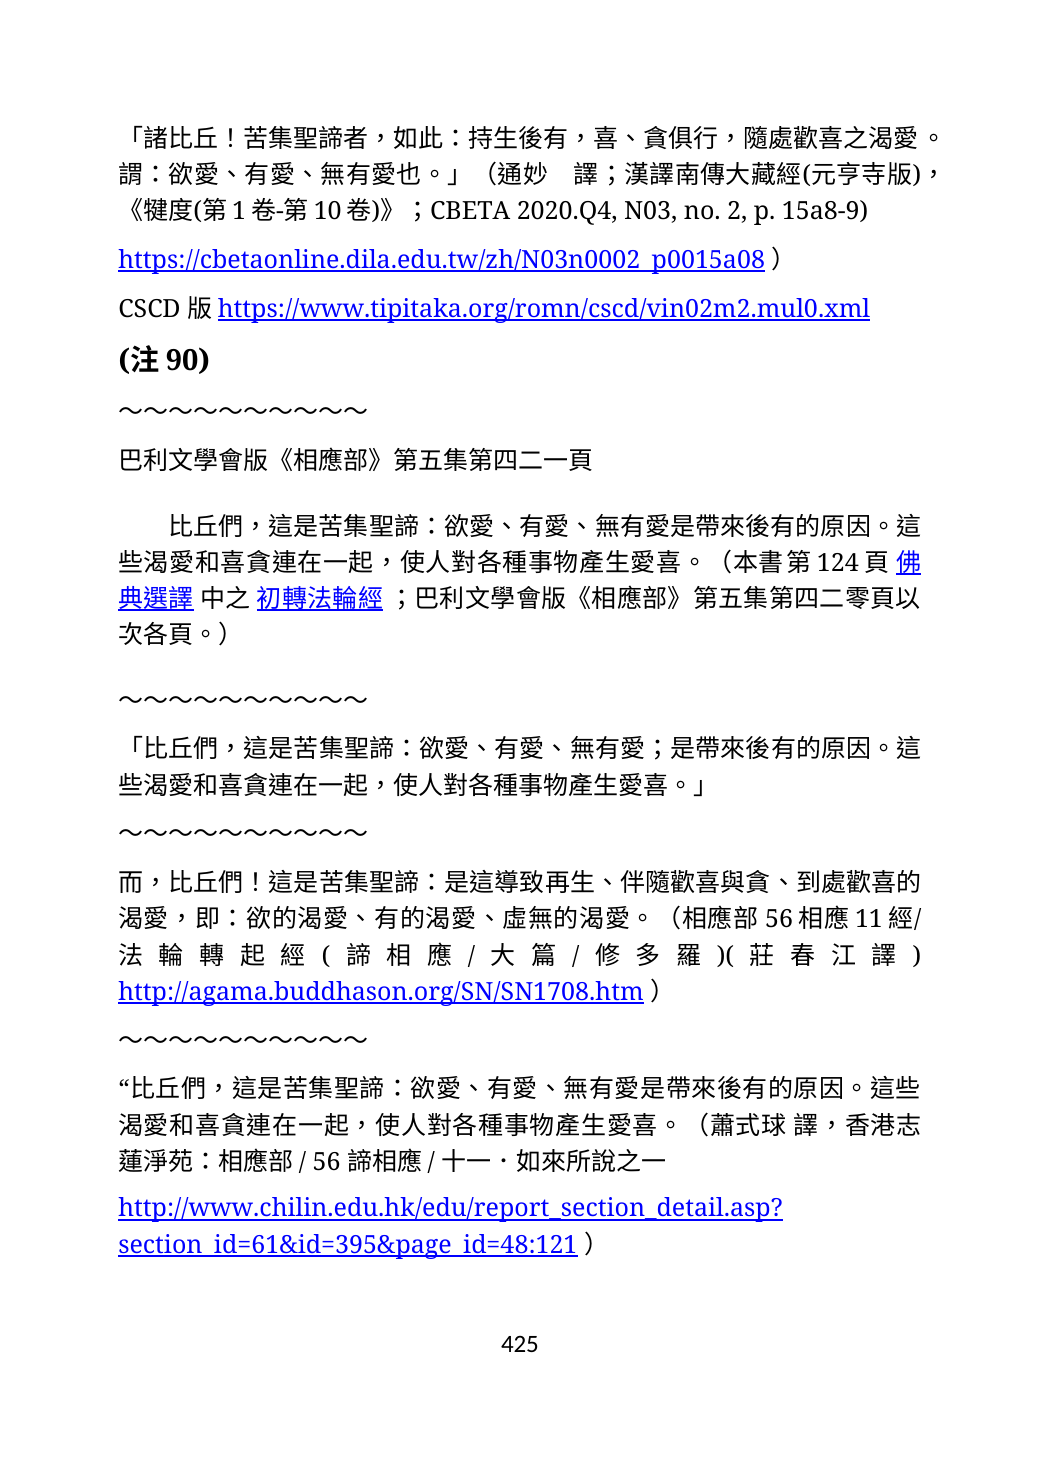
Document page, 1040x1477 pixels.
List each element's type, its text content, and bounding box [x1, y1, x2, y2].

text ～～～～～～～～～～ [118, 680, 921, 716]
text 「比丘們，這是苦集聖諦：欲愛、有愛、無有愛；是帶來後有的原因。這些渴愛和喜貪連在一起，使人對各種事物產生愛喜。」 [118, 729, 921, 801]
text 比丘們，這是苦集聖諦：欲愛、有愛、無有愛是帶來後有的原因。這些渴愛和喜貪連在一起，使人對各種事物產生愛喜。（本書第124頁 佛典選譯 中之 初轉法輪經 ；巴利文學會版《相應部》第五集第四二零頁以次各頁。） [118, 506, 921, 651]
text 「諸比丘！苦集聖諦者，如此：持生後有，喜、貪俱行，隨處歡喜之渴愛。謂：欲愛、有愛、無有愛也。」（通妙 譯；漢譯南傳大藏經(元亨寺版)，《犍度(第1卷-第10卷)》；CBETA 2020.Q4, N03, no. 2, p. 15a8-9) [118, 118, 921, 227]
text CSCD 版 https://www.tipitaka.org/romn/cscd/vin02m2.mul0.xml [118, 288, 921, 324]
text ～～～～～～～～～～ [118, 814, 921, 850]
text 巴利文學會版《相應部》第五集第四二一頁 [118, 441, 921, 477]
text 而，比丘們！這是苦集聖諦：是這導致再生、伴隨歡喜與貪、到處歡喜的渴愛，即：欲的渴愛、有的渴愛、虛無的渴愛。（相應部56相應11經/法輪轉起經(諦相應/大篇/修多羅)(莊春江譯) http://agama.buddhason.org/SN/SN1708.htm ） [118, 863, 921, 1008]
text http://www.chilin.edu.hk/edu/report_section_detail.asp?section_id=61&id=395&page_id=48:121 ） [118, 1190, 921, 1260]
text ～～～～～～～～～～ [118, 1020, 921, 1056]
text “比丘們，這是苦集聖諦：欲愛、有愛、無有愛是帶來後有的原因。這些渴愛和喜貪連在一起，使人對各種事物產生愛喜。（蕭式球 譯，香港志蓮淨苑：相應部 / 56 諦相應 / 十一．如來所說之一 [118, 1069, 921, 1178]
text (注 90) [118, 337, 921, 379]
text https://cbetaonline.dila.edu.tw/zh/N03n0002_p0015a08 ） [118, 239, 921, 276]
text ～～～～～～～～～～ [118, 392, 921, 428]
